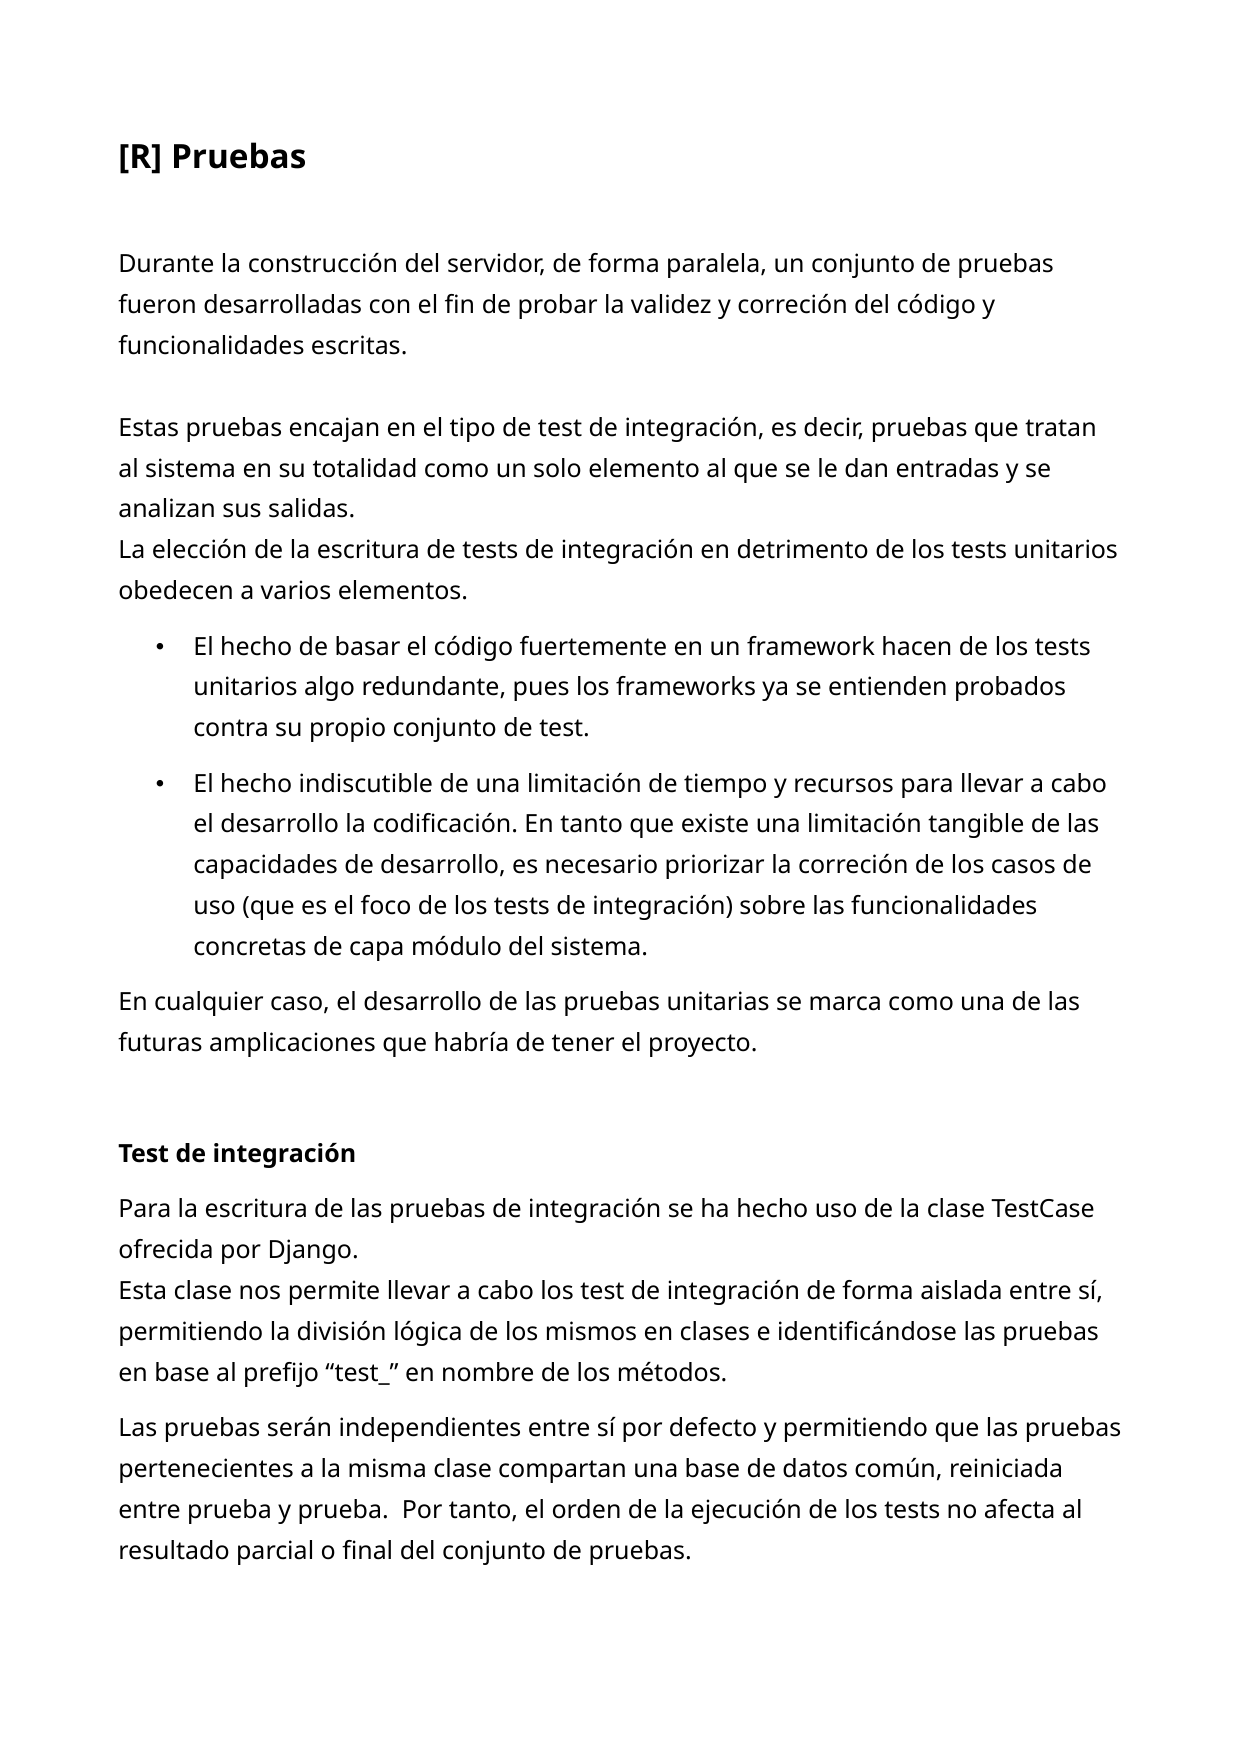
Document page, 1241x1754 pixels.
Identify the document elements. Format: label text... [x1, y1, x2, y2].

list El hecho indiscutible de una limitación de tiempo y recursos para llevar a cabo el desarrollo la codificación. En tanto que existe una limitación tangible de las capacidades de desarrollo, es necesario priorizar la correción de los casos de uso (que es el foco de los tests de integración) sobre las funcionalidades concretas de capa módulo del sistema. [156, 765, 1122, 963]
text Durante la construcción del servidor, de forma paralela, un conjunto de pruebas fueron desarrolladas con el fin de probar la validez y correción del código y funcionalidades escritas. Estas pruebas encajan en el tipo de test de integración, es decir, pruebas que tratan al sistema en su totalidad como un solo elemento al que se le dan entradas y se analizan sus salidas. La elección de la escritura de tests de integración en detrimento de los tests unitarios obedecen a varios elementos. [118, 246, 1122, 607]
text En cualquier caso, el desarrollo de las pruebas unitarias se marca como una de las futuras amplicaciones que habría de tener el proyecto. [118, 984, 1122, 1059]
text Test de integración [118, 1136, 1122, 1170]
text Las pruebas serán independientes entre sí por defecto y permitiendo que las pruebas pertenecientes a la misma clase compartan una base de datos común, reiniciada entre prueba y prueba. Por tanto, el orden de la ejecución de los tests no afecta al resultado parcial o final del conjunto de pruebas. [118, 1410, 1122, 1566]
subtitle [R] Pruebas [118, 133, 1122, 178]
list El hecho de basar el código fuertemente en un framework hacen de los tests unitarios algo redundante, pues los frameworks ya se entienden probados contra su propio conjunto de test. [156, 628, 1122, 744]
text Para la escritura de las pruebas de integración se ha hecho uso de la clase TestCase ofrecida por Django. Esta clase nos permite llevar a cabo los test de integración de forma aislada entre sí, permitiendo la división lógica de los mismos en clases e identificándose las pruebas en base al prefijo “test_” en nombre de los métodos. [118, 1191, 1122, 1388]
